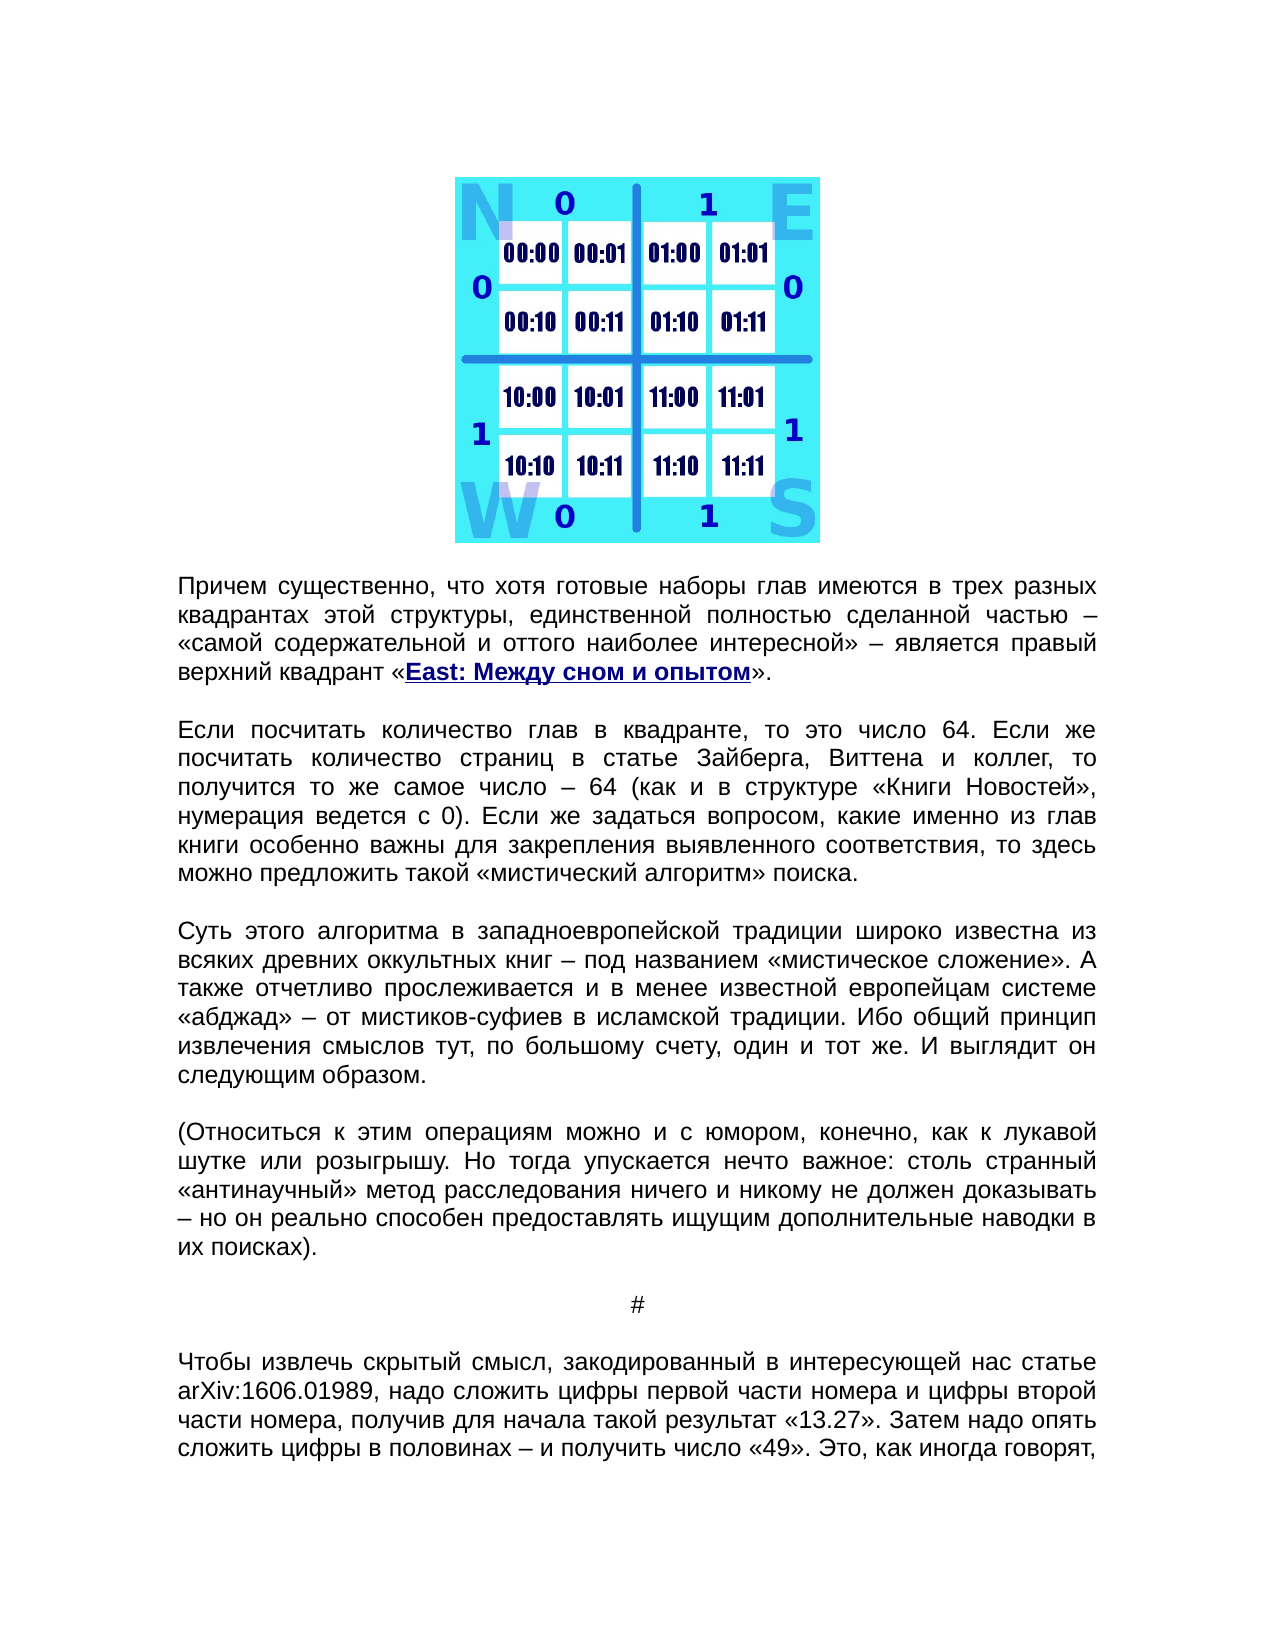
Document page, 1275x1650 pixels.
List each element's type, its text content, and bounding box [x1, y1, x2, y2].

picture [455, 177, 821, 543]
text Причем существенно, что хотя готовые наборы глав имеются в трех разных квадрантах этой структуры, единственной полностью сделанной частью – «самой содержательной и оттого наиболее интересной» – является правый верхний квадрант «East: Между сном и опытом». [177, 571, 1098, 686]
text # [177, 1290, 1098, 1318]
text (Относиться к этим операциям можно и с юмором, конечно, как к лукавой шутке или розыгрышу. Но тогда упускается нечто важное: столь странный «антинаучный» метод расследования ничего и никому не должен доказывать – но он реально способен предоставлять ищущим дополнительные наводки в их поисках). [177, 1117, 1098, 1261]
text Если посчитать количество глав в квадранте, то это число 64. Если же посчитать количество страниц в статье Зайберга, Виттена и коллег, то получится то же самое число – 64 (как и в структуре «Книги Новостей», нумерация ведется с 0). Если же задаться вопросом, какие именно из глав книги особенно важны для закрепления выявленного соответствия, то здесь можно предложить такой «мистический алгоритм» поиска. [177, 715, 1098, 887]
text Суть этого алгоритма в западноевропейской традиции широко известна из всяких древних оккультных книг – под названием «мистическое сложение». А также отчетливо прослеживается и в менее известной европейцам системе «абджад» – от мистиков-суфиев в исламской традиции. Ибо общий принцип извлечения смыслов тут, по большому счету, один и тот же. И выглядит он следующим образом. [177, 916, 1098, 1088]
text Чтобы извлечь скрытый смысл, закодированный в интересующей нас статье arXiv:1606.01989, надо сложить цифры первой части номера и цифры второй части номера, получив для начала такой результат «13.27». Затем надо опять сложить цифры в половинах – и получить число «49». Это, как иногда говорят, [177, 1347, 1098, 1462]
